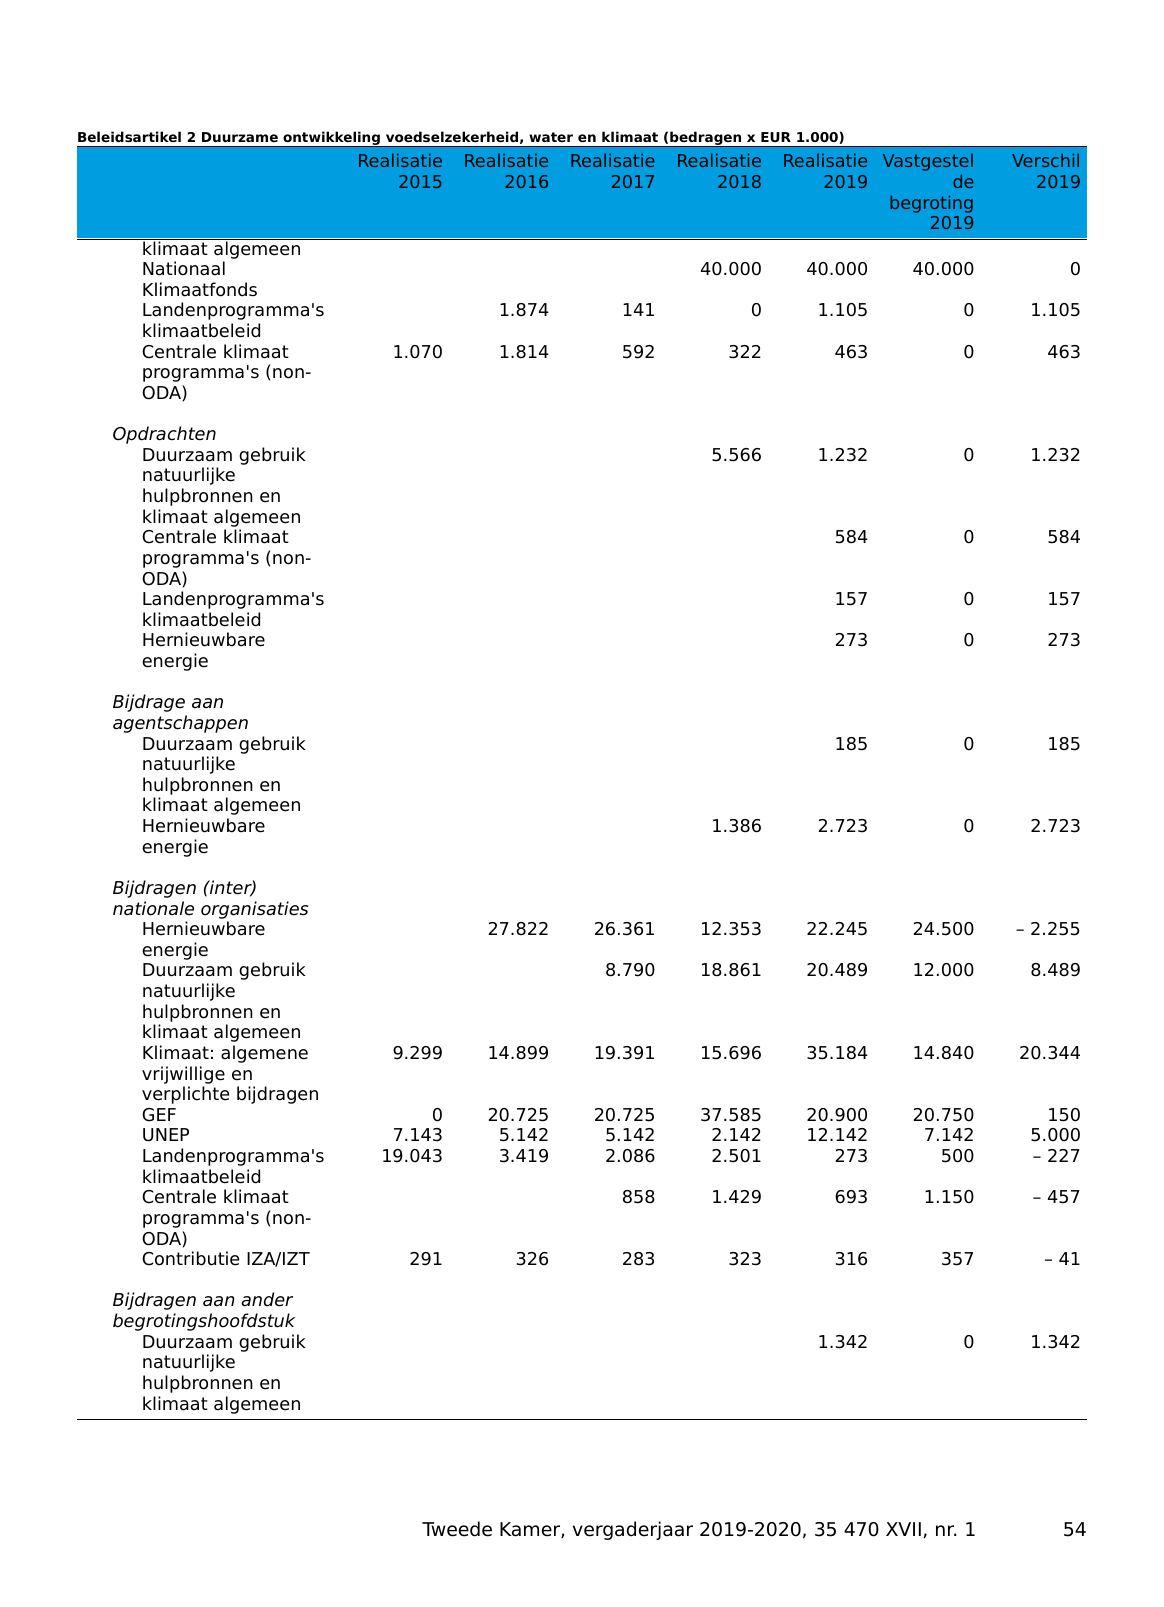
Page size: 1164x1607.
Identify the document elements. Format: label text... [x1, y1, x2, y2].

table_cell [106, 1125, 136, 1146]
table_cell klimaat algemeen [136, 240, 342, 259]
table_cell [106, 672, 136, 692]
table_cell [343, 734, 449, 816]
table_cell [661, 878, 768, 919]
table_cell [449, 259, 555, 300]
table_cell Klimaat: algemene vrijwillige en verplichte bijdragen [136, 1043, 342, 1105]
table_cell [77, 240, 106, 259]
table_cell [449, 527, 555, 589]
table_cell [343, 240, 449, 259]
table_cell 0 [874, 1332, 980, 1419]
table_cell [77, 404, 106, 424]
table_cell [555, 816, 661, 857]
table_cell [106, 1105, 136, 1125]
table_cell [661, 404, 768, 424]
table_cell [449, 445, 555, 527]
table_cell 0 [874, 816, 980, 857]
table_cell 1.386 [661, 816, 768, 857]
table_cell [77, 1187, 106, 1249]
table_cell [874, 857, 980, 878]
table_cell [768, 878, 874, 919]
table_cell [555, 630, 661, 672]
table_cell 1.342 [980, 1332, 1087, 1419]
table_cell [661, 857, 768, 878]
table_cell [77, 734, 106, 816]
table_cell 40.000 [768, 259, 874, 300]
table_cell 693 [768, 1187, 874, 1249]
table_cell [77, 589, 106, 630]
table_cell 7.142 [874, 1125, 980, 1146]
table_cell 323 [661, 1249, 768, 1270]
table_cell [106, 589, 136, 630]
table_cell [555, 404, 661, 424]
table_cell [343, 630, 449, 672]
table_cell Nationaal Klimaatfonds [136, 259, 342, 300]
table_cell [77, 424, 106, 445]
table_cell [77, 919, 106, 960]
table_cell [980, 1290, 1087, 1332]
table_cell [77, 692, 106, 733]
table_cell Verschil 2019 [980, 147, 1087, 238]
table_cell 1.814 [449, 342, 555, 403]
table_cell Duurzaam gebruik natuurlijke hulpbronnen en klimaat algemeen [136, 1332, 342, 1419]
table_cell 18.861 [661, 960, 768, 1043]
table_cell [555, 424, 661, 445]
table_cell Duurzaam gebruik natuurlijke hulpbronnen en klimaat algemeen [136, 445, 342, 527]
table_cell [106, 919, 136, 960]
table_cell [343, 692, 449, 733]
table_cell [980, 240, 1087, 259]
table_cell [106, 404, 136, 424]
table_cell [77, 259, 106, 300]
table_cell [980, 424, 1087, 445]
table_cell [661, 424, 768, 445]
table_cell [980, 878, 1087, 919]
table_cell 12.142 [768, 1125, 874, 1146]
table_cell 0 [874, 300, 980, 342]
table_cell Landenprogramma's klimaatbeleid [136, 300, 342, 342]
table_cell [449, 878, 555, 919]
table_cell 185 [768, 734, 874, 816]
table_cell Realisatie 2019 [768, 147, 874, 238]
table_cell 1.070 [343, 342, 449, 403]
table_cell 20.900 [768, 1105, 874, 1125]
table_cell 12.000 [874, 960, 980, 1043]
table_cell 0 [874, 527, 980, 589]
table_header Beleidsartikel 2 Duurzame ontwikkeling voedselzekerheid, water en klimaat (bedragen x EUR 1.000) [77, 130, 1087, 146]
table_cell [768, 857, 874, 878]
table_cell [106, 342, 136, 403]
table_cell [555, 445, 661, 527]
table_cell [661, 240, 768, 259]
table_cell [980, 672, 1087, 692]
table_cell 8.790 [555, 960, 661, 1043]
table_cell Realisatie 2018 [661, 147, 768, 238]
table_cell 283 [555, 1249, 661, 1270]
table_cell 40.000 [874, 259, 980, 300]
table_cell 463 [768, 342, 874, 403]
table_cell [106, 240, 136, 259]
table_cell 26.361 [555, 919, 661, 960]
table_cell [555, 734, 661, 816]
table_cell 5.142 [449, 1125, 555, 1146]
table_cell Realisatie 2017 [555, 147, 661, 238]
table_cell 858 [555, 1187, 661, 1249]
table_cell [449, 1290, 555, 1332]
table_cell [980, 857, 1087, 878]
table_cell 2.501 [661, 1146, 768, 1187]
table_cell [106, 857, 136, 878]
table_cell [343, 1270, 449, 1290]
table_cell [343, 1332, 449, 1419]
table_cell [77, 857, 106, 878]
table_cell [874, 878, 980, 919]
table_cell [77, 1290, 106, 1332]
table_cell 14.840 [874, 1043, 980, 1105]
table_cell [77, 147, 342, 238]
table_cell 463 [980, 342, 1087, 403]
table_cell 326 [449, 1249, 555, 1270]
table_cell [106, 1249, 136, 1270]
table_cell [136, 404, 342, 424]
table_cell [768, 424, 874, 445]
table_cell [106, 259, 136, 300]
table_cell 2.723 [980, 816, 1087, 857]
table_cell 273 [768, 630, 874, 672]
table_cell [449, 424, 555, 445]
table_cell [106, 1043, 136, 1105]
table_cell [449, 1270, 555, 1290]
table_cell [555, 672, 661, 692]
table_cell [106, 1146, 136, 1187]
table_cell [874, 404, 980, 424]
table_cell 0 [874, 589, 980, 630]
table_cell 316 [768, 1249, 874, 1270]
table_cell 0 [874, 734, 980, 816]
table_cell [77, 672, 106, 692]
table_cell 322 [661, 342, 768, 403]
table_cell 3.419 [449, 1146, 555, 1187]
table_cell 291 [343, 1249, 449, 1270]
table_cell [343, 259, 449, 300]
table_cell [343, 960, 449, 1043]
table_cell 1.342 [768, 1332, 874, 1419]
table_cell 157 [980, 589, 1087, 630]
table_cell [768, 692, 874, 733]
table_cell Landenprogramma's klimaatbeleid [136, 589, 342, 630]
table_cell GEF [136, 1105, 342, 1125]
table_cell Bijdragen aan ander begrotingshoofdstuk [106, 1290, 342, 1332]
table_cell [136, 857, 342, 878]
table_cell [343, 424, 449, 445]
table_cell Vastgestelde begroting 2019 [874, 147, 980, 238]
table_cell [449, 960, 555, 1043]
table_cell [661, 1270, 768, 1290]
table_cell Duurzaam gebruik natuurlijke hulpbronnen en klimaat algemeen [136, 734, 342, 816]
table_cell 1.874 [449, 300, 555, 342]
table_cell Centrale klimaat programma's (non-ODA) [136, 527, 342, 589]
table_cell Opdrachten [106, 424, 342, 445]
table_cell [661, 672, 768, 692]
table_cell [106, 1332, 136, 1419]
table_cell [874, 692, 980, 733]
table_cell 0 [343, 1105, 449, 1125]
table_cell 0 [874, 445, 980, 527]
table_cell [449, 816, 555, 857]
table_cell 150 [980, 1105, 1087, 1125]
table_cell 0 [874, 342, 980, 403]
table_cell [77, 527, 106, 589]
table_cell [768, 672, 874, 692]
table_cell [449, 630, 555, 672]
table_cell 27.822 [449, 919, 555, 960]
table_cell [77, 1105, 106, 1125]
table_cell [77, 878, 106, 919]
table_cell Centrale klimaat programma's (non-ODA) [136, 342, 342, 403]
table_cell 7.143 [343, 1125, 449, 1146]
table_cell 19.391 [555, 1043, 661, 1105]
table_cell 185 [980, 734, 1087, 816]
table_cell [874, 240, 980, 259]
table_cell – 457 [980, 1187, 1087, 1249]
table_cell [343, 816, 449, 857]
table_cell [874, 672, 980, 692]
table_cell Contributie IZA/IZT [136, 1249, 342, 1270]
table_cell [449, 1187, 555, 1249]
table_cell [106, 527, 136, 589]
table_cell 20.725 [555, 1105, 661, 1125]
table_cell [874, 424, 980, 445]
table_cell Realisatie 2015 [343, 147, 449, 238]
table_cell [343, 300, 449, 342]
table_cell 0 [874, 630, 980, 672]
table_cell [343, 878, 449, 919]
table_cell [449, 240, 555, 259]
table_cell [343, 1290, 449, 1332]
table_cell [106, 1187, 136, 1249]
table_cell [106, 734, 136, 816]
table_cell – 41 [980, 1249, 1087, 1270]
table_cell Landenprogramma's klimaatbeleid [136, 1146, 342, 1187]
table_cell 35.184 [768, 1043, 874, 1105]
table_cell [449, 1332, 555, 1419]
table_cell 141 [555, 300, 661, 342]
table_cell 5.142 [555, 1125, 661, 1146]
table_cell [768, 1270, 874, 1290]
table_cell [555, 1290, 661, 1332]
table_cell 40.000 [661, 259, 768, 300]
table_cell [661, 692, 768, 733]
table_cell [77, 1125, 106, 1146]
table_cell [77, 1043, 106, 1105]
table_cell [980, 692, 1087, 733]
table_cell [343, 1187, 449, 1249]
table_cell [106, 445, 136, 527]
table_cell 5.566 [661, 445, 768, 527]
table_cell [136, 1270, 342, 1290]
table_cell 157 [768, 589, 874, 630]
table_cell Centrale klimaat programma's (non-ODA) [136, 1187, 342, 1249]
table_cell 273 [980, 630, 1087, 672]
table_cell 1.232 [980, 445, 1087, 527]
table_cell [874, 1290, 980, 1332]
table_cell [343, 919, 449, 960]
table_cell Hernieuwbare energie [136, 919, 342, 960]
table_cell [661, 734, 768, 816]
table_cell 273 [768, 1146, 874, 1187]
table_cell [106, 1270, 136, 1290]
table_cell [449, 734, 555, 816]
table_cell [449, 404, 555, 424]
table_cell [106, 816, 136, 857]
table_cell [77, 342, 106, 403]
table_cell [136, 672, 342, 692]
table_cell [768, 240, 874, 259]
table_cell Hernieuwbare energie [136, 630, 342, 672]
table_cell [768, 404, 874, 424]
table_cell [106, 300, 136, 342]
table_cell 19.043 [343, 1146, 449, 1187]
table_cell 5.000 [980, 1125, 1087, 1146]
table_cell [449, 589, 555, 630]
table_cell 2.086 [555, 1146, 661, 1187]
table_cell [77, 630, 106, 672]
table_cell [555, 1332, 661, 1419]
table_cell 15.696 [661, 1043, 768, 1105]
table_cell [106, 630, 136, 672]
table_cell Bijdrage aan agentschappen [106, 692, 342, 733]
table_cell 584 [980, 527, 1087, 589]
table_cell Bijdragen (inter) nationale organisaties [106, 878, 342, 919]
table_cell – 227 [980, 1146, 1087, 1187]
table_cell [343, 589, 449, 630]
table_cell [555, 878, 661, 919]
table_cell [77, 1332, 106, 1419]
table_cell Hernieuwbare energie [136, 816, 342, 857]
table_cell [77, 445, 106, 527]
table_cell 1.105 [768, 300, 874, 342]
table_cell [77, 1270, 106, 1290]
table_cell 20.725 [449, 1105, 555, 1125]
table_cell Realisatie 2016 [449, 147, 555, 238]
table_cell [343, 445, 449, 527]
table_cell UNEP [136, 1125, 342, 1146]
table_cell [661, 589, 768, 630]
table_cell 8.489 [980, 960, 1087, 1043]
table_cell Duurzaam gebruik natuurlijke hulpbronnen en klimaat algemeen [136, 960, 342, 1043]
table_cell 20.750 [874, 1105, 980, 1125]
table_cell – 2.255 [980, 919, 1087, 960]
table_cell [77, 1249, 106, 1270]
table_cell 1.105 [980, 300, 1087, 342]
table_cell [77, 1146, 106, 1187]
table_cell [555, 857, 661, 878]
table_cell [661, 527, 768, 589]
table_cell 2.723 [768, 816, 874, 857]
table_cell [449, 857, 555, 878]
table_cell 1.429 [661, 1187, 768, 1249]
table_cell [874, 1270, 980, 1290]
table_cell 0 [980, 259, 1087, 300]
table_cell [555, 527, 661, 589]
table_cell [555, 259, 661, 300]
table_cell 14.899 [449, 1043, 555, 1105]
table_cell 500 [874, 1146, 980, 1187]
table_cell 22.245 [768, 919, 874, 960]
table_cell [555, 1270, 661, 1290]
table_cell 1.232 [768, 445, 874, 527]
table_cell [449, 672, 555, 692]
table_cell 2.142 [661, 1125, 768, 1146]
table_cell [661, 630, 768, 672]
table_cell [77, 300, 106, 342]
table_cell [555, 589, 661, 630]
table_cell 1.150 [874, 1187, 980, 1249]
table_cell [77, 960, 106, 1043]
table_cell [555, 692, 661, 733]
table_cell [106, 960, 136, 1043]
table_cell [768, 1290, 874, 1332]
table_cell 0 [661, 300, 768, 342]
table_cell [661, 1332, 768, 1419]
table_cell [77, 816, 106, 857]
table_cell [343, 527, 449, 589]
table_cell [555, 240, 661, 259]
table_cell [980, 1270, 1087, 1290]
table_cell [449, 692, 555, 733]
table_cell 12.353 [661, 919, 768, 960]
table_cell 20.344 [980, 1043, 1087, 1105]
table_cell [343, 404, 449, 424]
table_cell 357 [874, 1249, 980, 1270]
table_cell [980, 404, 1087, 424]
table_cell [343, 857, 449, 878]
table_cell 20.489 [768, 960, 874, 1043]
table_cell 9.299 [343, 1043, 449, 1105]
table_cell 592 [555, 342, 661, 403]
table_cell 24.500 [874, 919, 980, 960]
table_cell 37.585 [661, 1105, 768, 1125]
table_cell [343, 672, 449, 692]
table_cell [661, 1290, 768, 1332]
table_cell 584 [768, 527, 874, 589]
